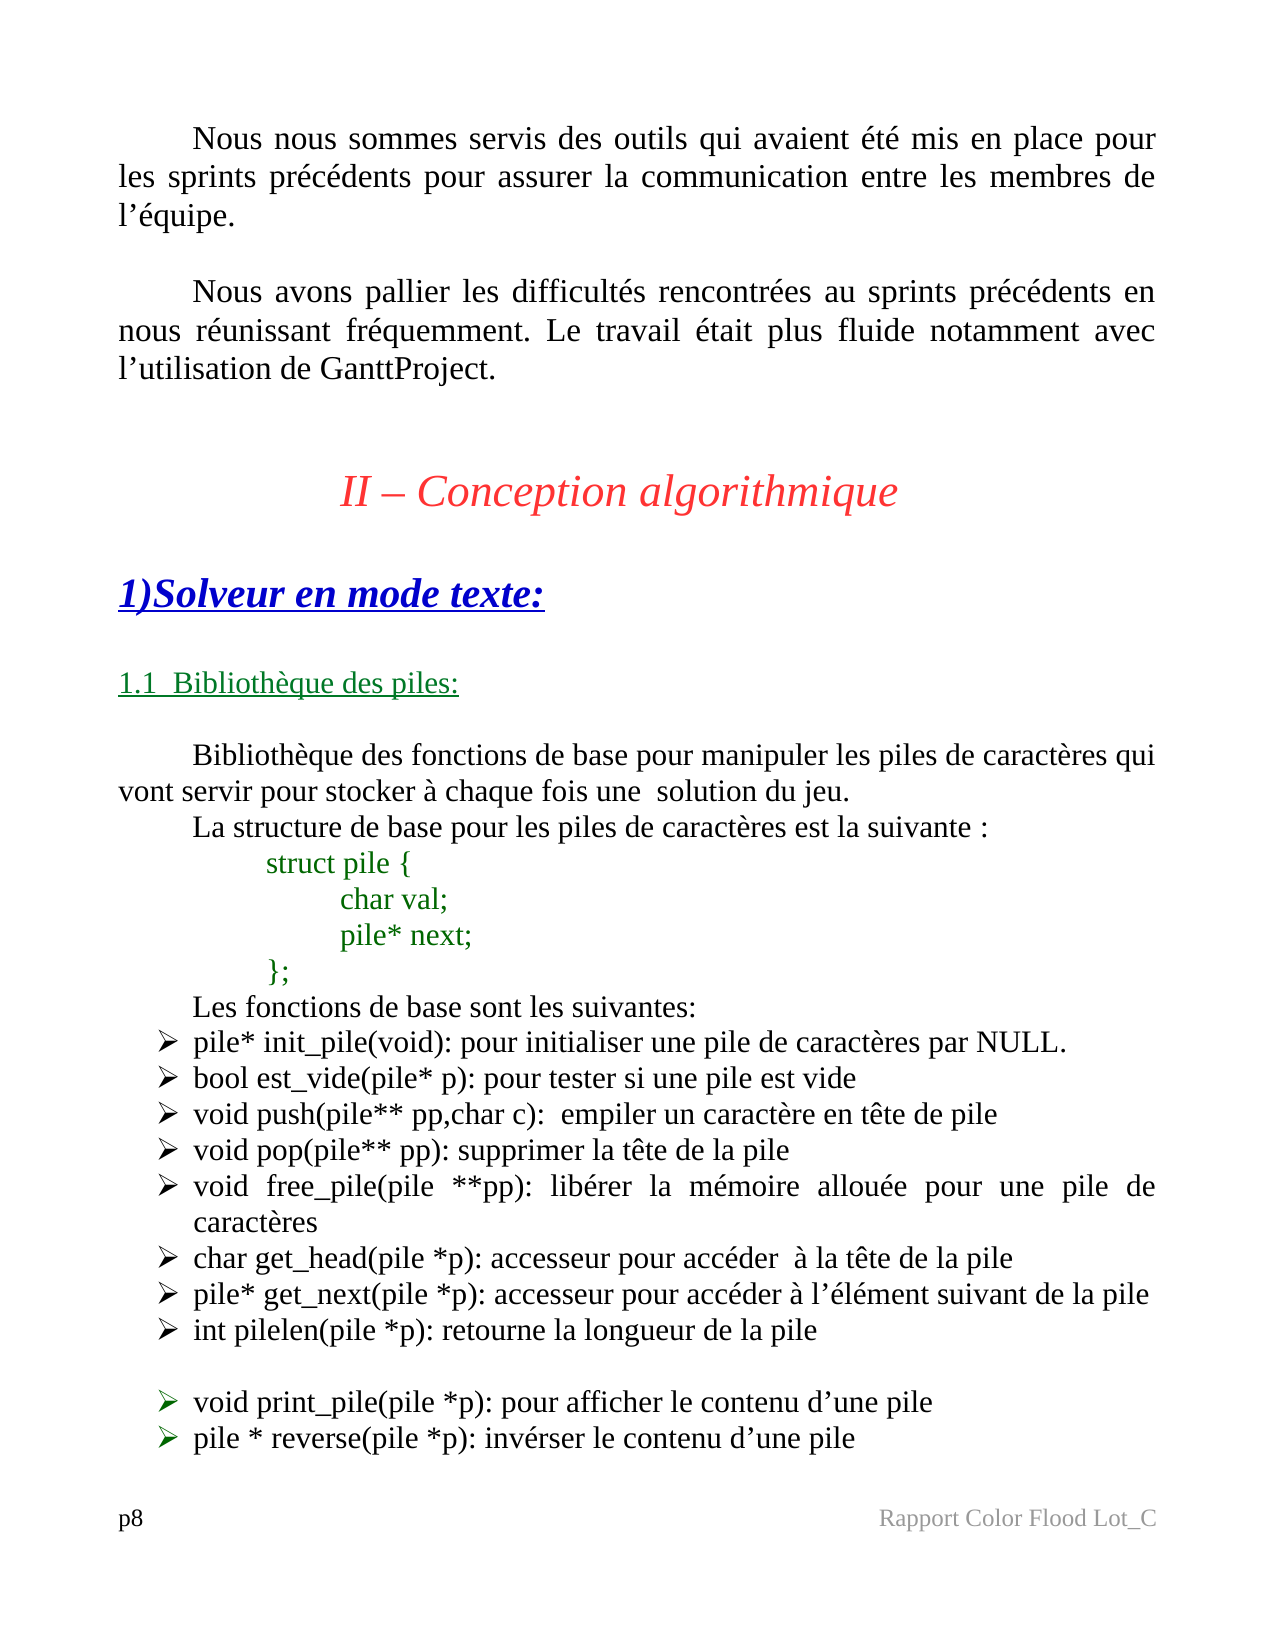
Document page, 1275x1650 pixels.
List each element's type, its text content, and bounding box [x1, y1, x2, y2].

text Les fonctions de base sont les suivantes: [118, 988, 1157, 1024]
text pile* next; [118, 916, 1157, 952]
list void free_pile(pile **pp): libérer la mémoire allouée pour une pile de caractères [156, 1167, 1157, 1239]
text Nous nous sommes servis des outils qui avaient été mis en place pour les sprints précédents pour assurer la communication entre les membres de l’équipe. [118, 118, 1157, 233]
list bool est_vide(pile* p): pour tester si une pile est vide [156, 1060, 1157, 1096]
text struct pile { [118, 844, 1157, 880]
text 1)Solveur en mode texte: [118, 568, 1157, 616]
text 1.1 Bibliothèque des piles: [118, 664, 1157, 700]
list void pop(pile** pp): supprimer la tête de la pile [156, 1132, 1157, 1167]
list char get_head(pile *p): accesseur pour accéder à la tête de la pile [156, 1239, 1157, 1275]
list pile* get_next(pile *p): accesseur pour accéder à l’élément suivant de la pile [156, 1275, 1157, 1311]
list void push(pile** pp,char c): empiler un caractère en tête de pile [156, 1096, 1157, 1132]
list int pilelen(pile *p): retourne la longueur de la pile [156, 1311, 1157, 1347]
text II – Conception algorithmique [118, 463, 1157, 516]
text La structure de base pour les piles de caractères est la suivante : [118, 808, 1157, 844]
text Nous avons pallier les difficultés rencontrées au sprints précédents en nous réunissant fréquemment. Le travail était plus fluide notamment avec l’utilisation de GanttProject. [118, 271, 1157, 386]
text Bibliothèque des fonctions de base pour manipuler les piles de caractères qui vont servir pour stocker à chaque fois une solution du jeu. [118, 736, 1157, 808]
list pile * reverse(pile *p): invérser le contenu d’une pile [156, 1419, 1157, 1455]
text }; [118, 952, 1157, 988]
list void print_pile(pile *p): pour afficher le contenu d’une pile [156, 1383, 1157, 1419]
text char val; [118, 880, 1157, 916]
list pile* init_pile(void): pour initialiser une pile de caractères par NULL. [156, 1024, 1157, 1060]
